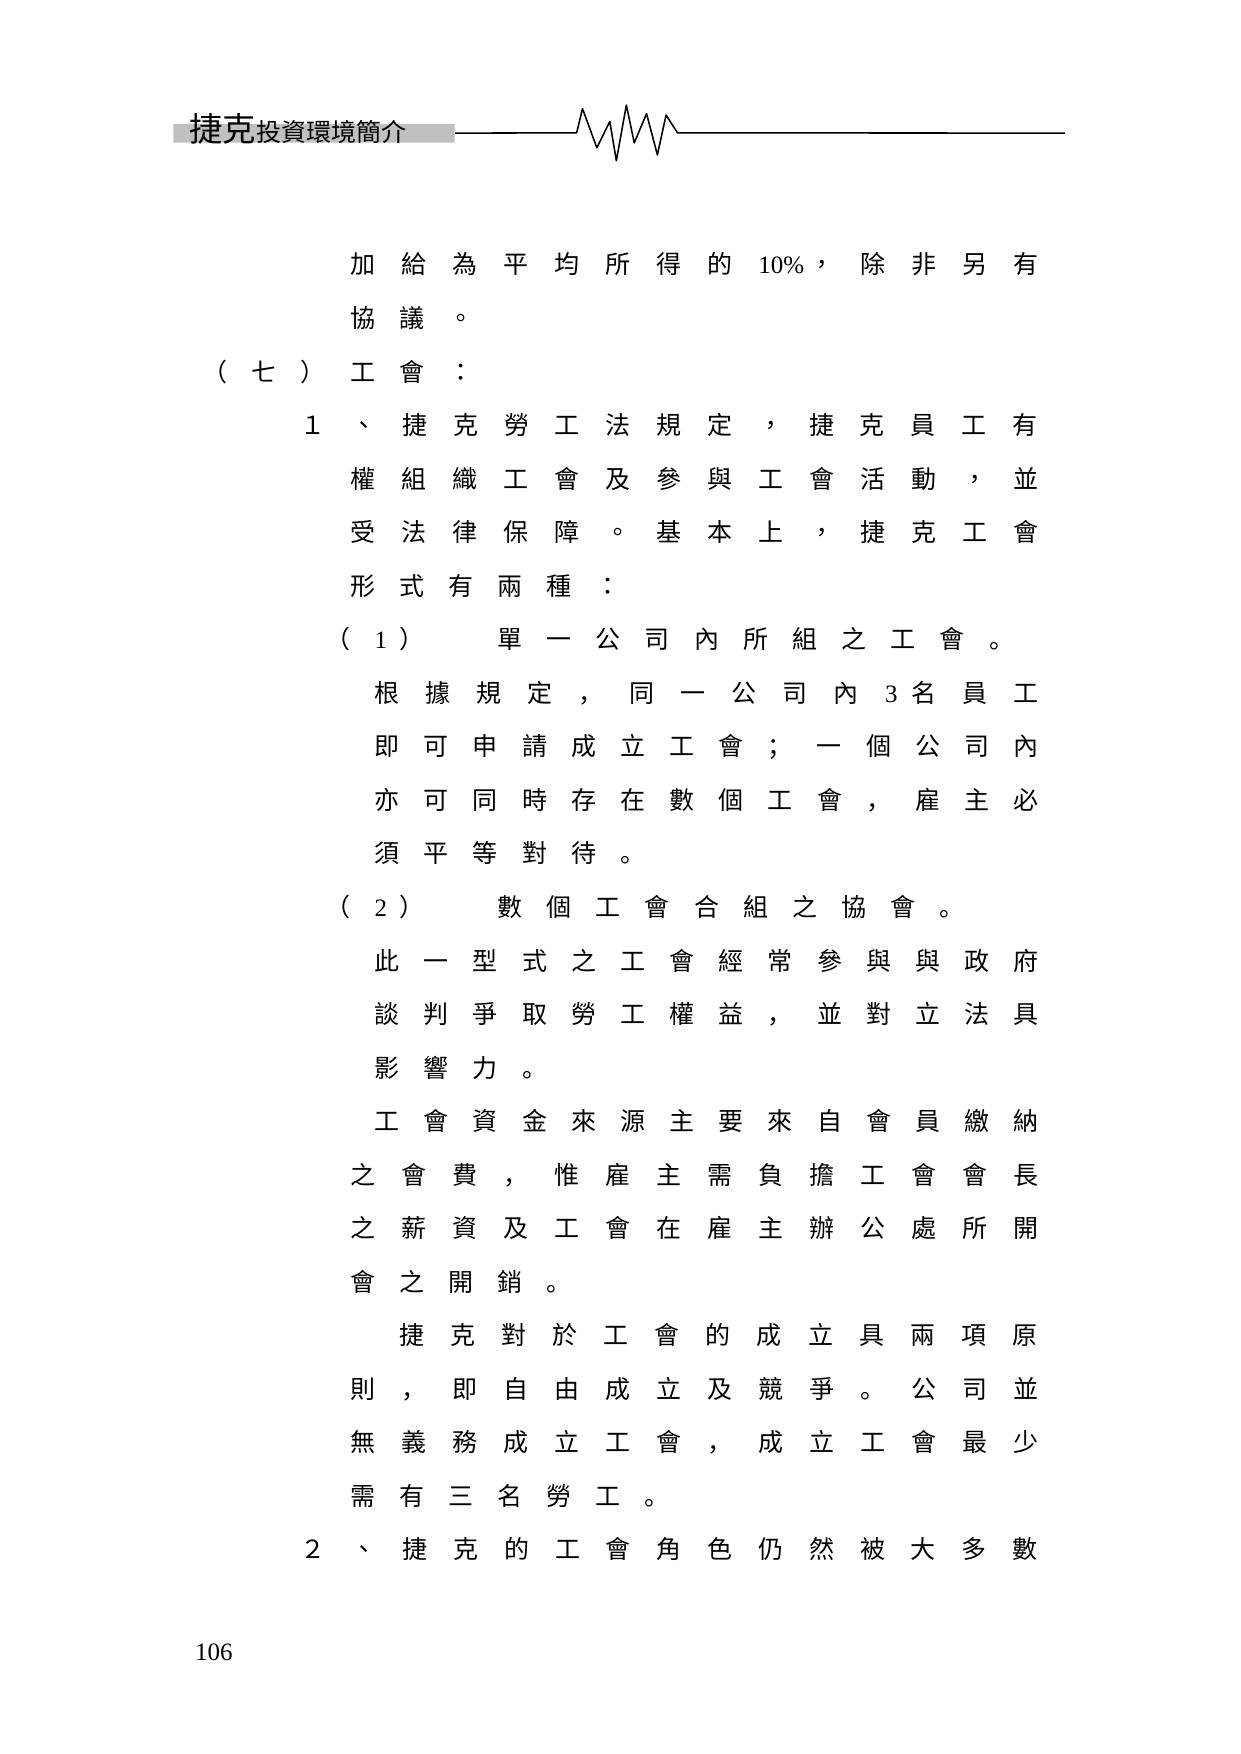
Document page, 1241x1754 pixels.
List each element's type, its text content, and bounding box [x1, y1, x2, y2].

text （七）工會： [202, 343, 1063, 397]
text 工會資金來源主要來自會員繳納之會費，惟雇主需負擔工會會長之薪資及工會在雇主辦公處所開會之開銷。 [325, 1093, 1063, 1307]
text 捷克對於工會的成立具兩項原則，即自由成立及競爭。公司並無義務成立工會，成立工會最少需有三名勞工。 [325, 1307, 1063, 1521]
text （1） 單一公司內所組之工會。 根據規定，同一公司內3名員工即可申請成立工會；一個公司內亦可同時存在數個工會，雇主必須平等對待。 [301, 611, 1063, 879]
text （2） 數個工會合組之協會。 此一型式之工會經常參與與政府談判爭取勞工權益，並對立法具影響力。 [301, 879, 1063, 1093]
text 加給為平均所得的10%，除非另有協議。 [276, 236, 1063, 343]
text ２、捷克的工會角色仍然被大多數 [276, 1521, 1063, 1575]
text １、捷克勞工法規定，捷克員工有權組織工會及參與工會活動，並受法律保障。基本上，捷克工會形式有兩種： [276, 397, 1063, 611]
